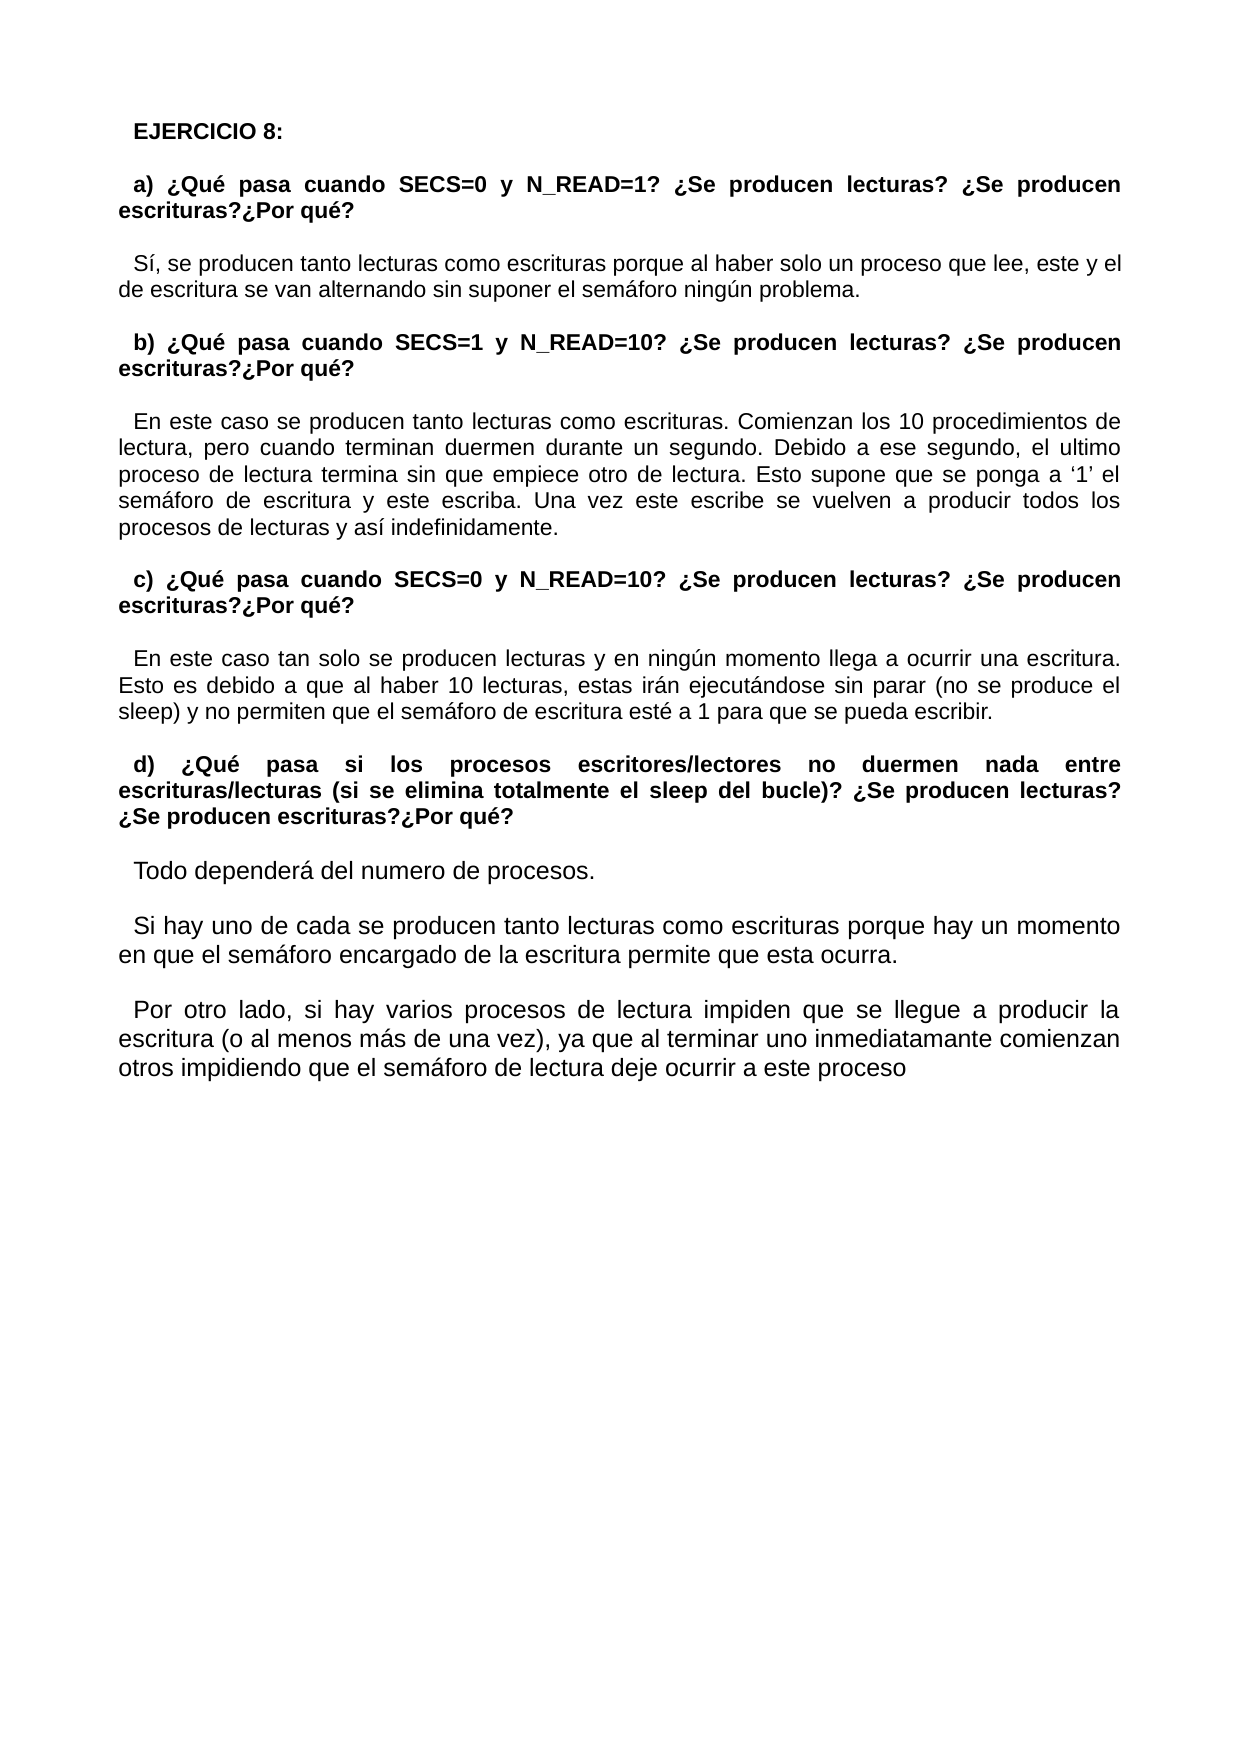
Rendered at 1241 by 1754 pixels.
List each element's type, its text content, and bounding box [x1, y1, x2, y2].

text d) ¿Qué pasa si los procesos escritores/lectores no duermen nada entre escrituras/lecturas (si se elimina totalmente el sleep del bucle)? ¿Se producen lecturas? ¿Se producen escrituras?¿Por qué? [118, 751, 1122, 830]
text En este caso tan solo se producen lecturas y en ningún momento llega a ocurrir una escritura. Esto es debido a que al haber 10 lecturas, estas irán ejecutándose sin parar (no se produce el sleep) y no permiten que el semáforo de escritura esté a 1 para que se pueda escribir. [118, 645, 1122, 724]
text Todo dependerá del numero de procesos. [118, 856, 1122, 885]
text Por otro lado, si hay varios procesos de lectura impiden que se llegue a producir la escritura (o al menos más de una vez), ya que al terminar uno inmediatamante comienzan otros impidiendo que el semáforo de lectura deje ocurrir a este proceso [118, 995, 1122, 1081]
text EJERCICIO 8: [118, 118, 1122, 144]
text c) ¿Qué pasa cuando SECS=0 y N_READ=10? ¿Se producen lecturas? ¿Se producen escrituras?¿Por qué? [118, 566, 1122, 619]
text a) ¿Qué pasa cuando SECS=0 y N_READ=1? ¿Se producen lecturas? ¿Se producen escrituras?¿Por qué? [118, 171, 1122, 223]
text En este caso se producen tanto lecturas como escrituras. Comienzan los 10 procedimientos de lectura, pero cuando terminan duermen durante un segundo. Debido a ese segundo, el ultimo proceso de lectura termina sin que empiece otro de lectura. Esto supone que se ponga a ‘1’ el semáforo de escritura y este escriba. Una vez este escribe se vuelven a producir todos los procesos de lecturas y así indefinidamente. [118, 408, 1122, 540]
text Sí, se producen tanto lecturas como escrituras porque al haber solo un proceso que lee, este y el de escritura se van alternando sin suponer el semáforo ningún problema. [118, 250, 1122, 303]
text Si hay uno de cada se producen tanto lecturas como escrituras porque hay un momento en que el semáforo encargado de la escritura permite que esta ocurra. [118, 911, 1122, 969]
text b) ¿Qué pasa cuando SECS=1 y N_READ=10? ¿Se producen lecturas? ¿Se producen escrituras?¿Por qué? [118, 329, 1122, 382]
